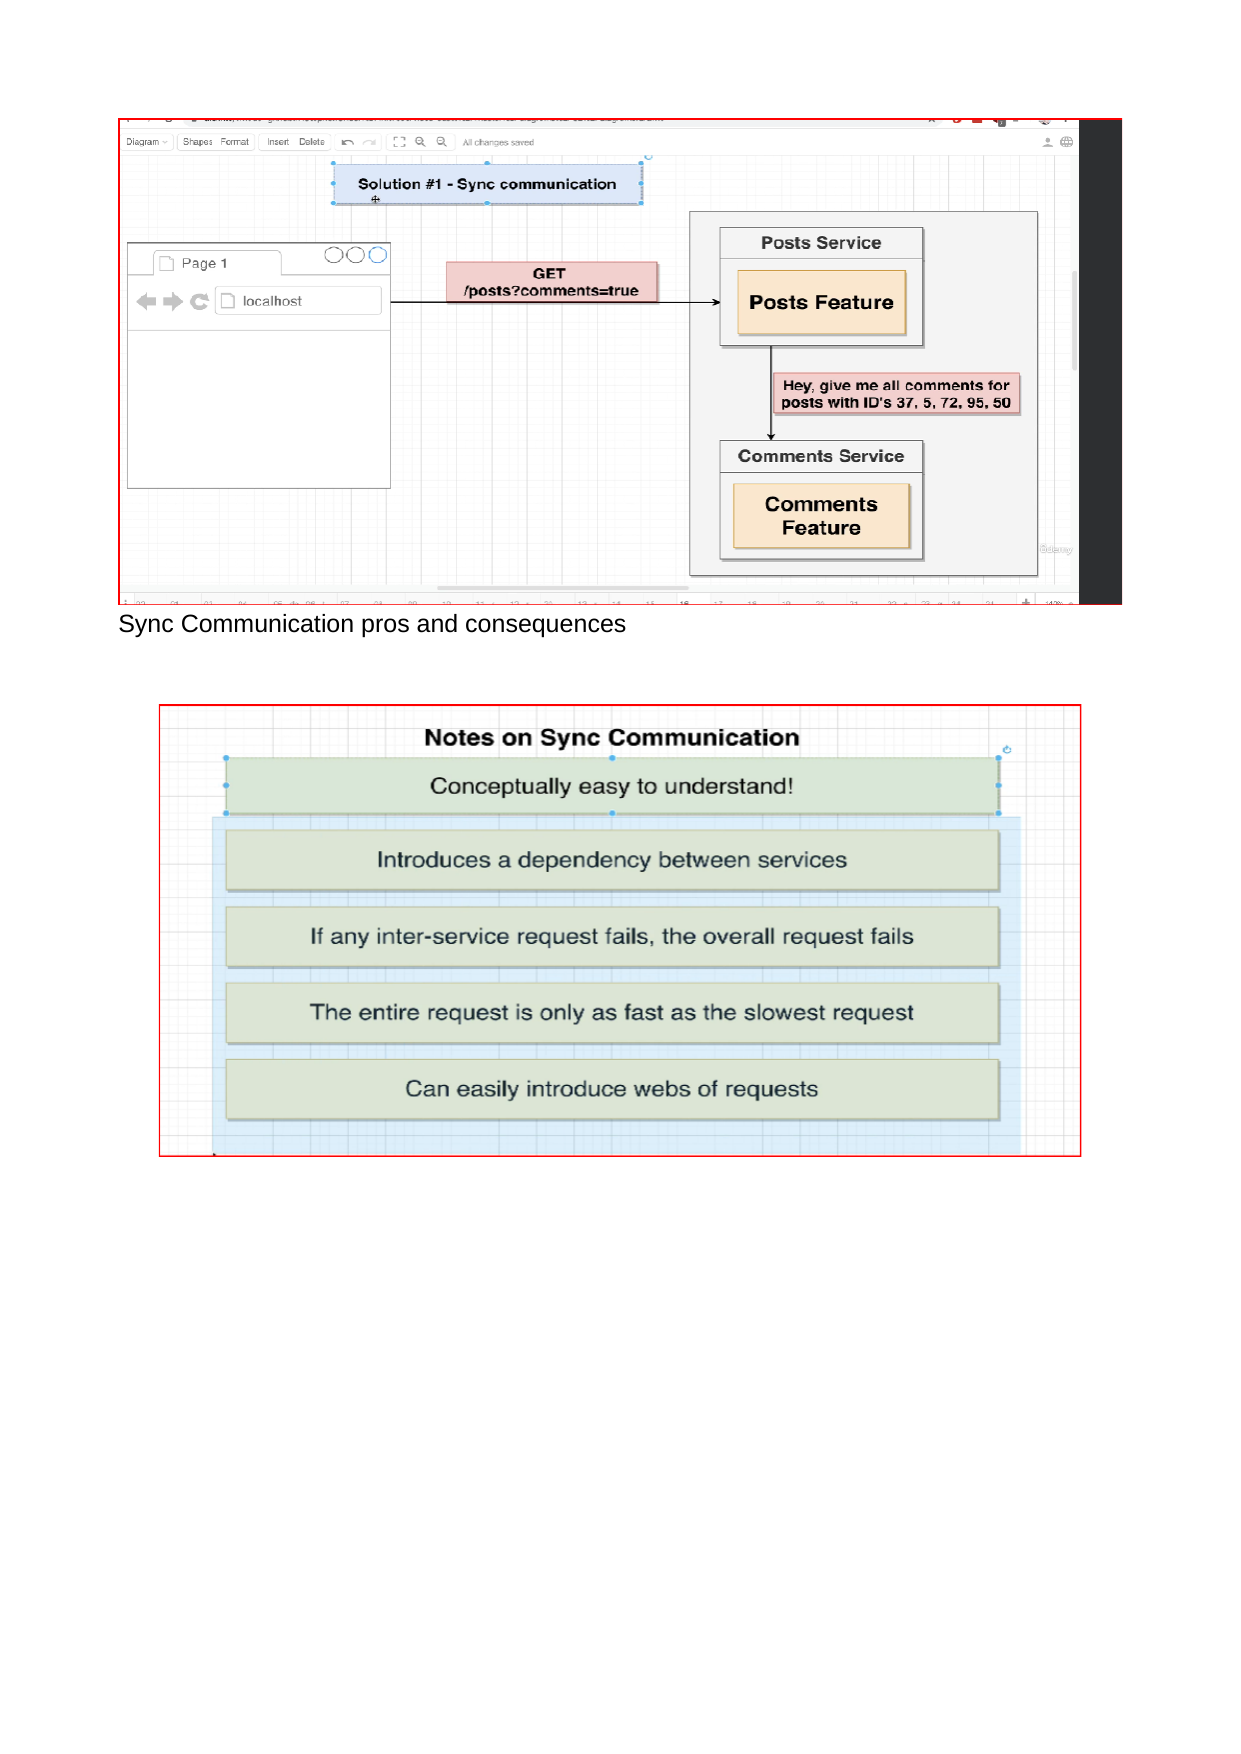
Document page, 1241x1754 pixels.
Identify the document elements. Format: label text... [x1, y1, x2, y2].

picture [118, 118, 1123, 605]
text Sync Communication pros and consequences [118, 605, 1122, 638]
picture [158, 704, 1082, 1157]
